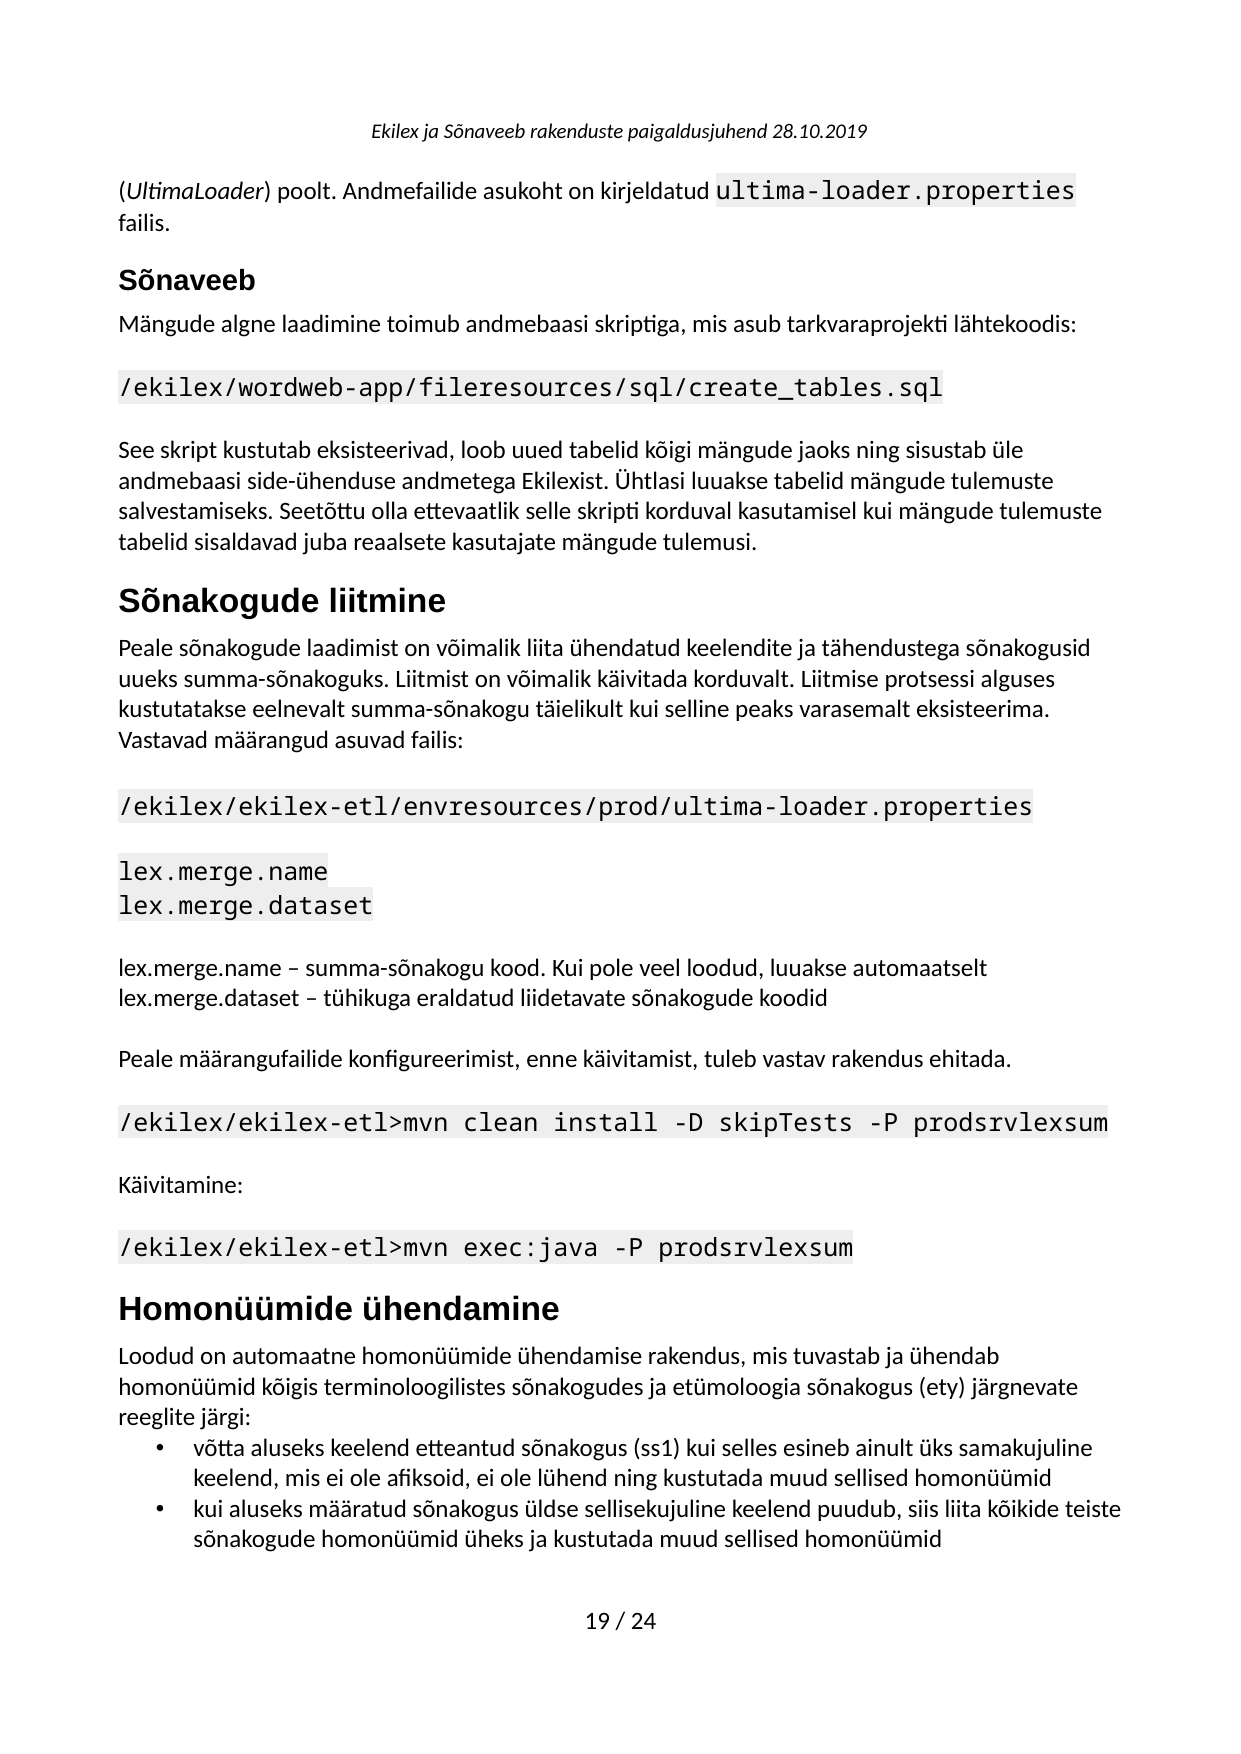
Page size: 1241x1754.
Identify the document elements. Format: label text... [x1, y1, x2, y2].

text (UltimaLoader) poolt. Andmefailide asukoht on kirjeldatud ultima-loader.properties failis. [118, 173, 1122, 238]
text Mängude algne laadimine toimub andmebaasi skriptiga, mis asub tarkvaraprojekti lähtekoodis: [118, 309, 1122, 339]
text Peale sõnakogude laadimist on võimalik liita ühendatud keelendite ja tähendustega sõnakogusid uueks summa-sõnakoguks. Liitmist on võimalik käivitada korduvalt. Liitmise protsessi alguses kustutatakse eelnevalt summa-sõnakogu täielikult kui selline peaks varasemalt eksisteerima. [118, 632, 1122, 724]
text /ekilex/ekilex-etl/envresources/prod/ultima-loader.properties [118, 789, 1122, 823]
list kui aluseks määratud sõnakogus üldse sellisekujuline keelend puudub, siis liita kõikide teiste sõnakogude homonüümid üheks ja kustutada muud sellised homonüümid [156, 1493, 1122, 1554]
text lex.merge.name [118, 853, 1122, 887]
subtitle Sõnakogude liitmine [118, 581, 1122, 620]
list võtta aluseks keelend etteantud sõnakogus (ss1) kui selles esineb ainult üks samakujuline keelend, mis ei ole afiksoid, ei ole lühend ning kustutada muud sellised homonüümid [156, 1432, 1122, 1493]
text /ekilex/ekilex-etl>mvn exec:java -P prodsrvlexsum [118, 1230, 1122, 1264]
text /ekilex/ekilex-etl>mvn clean install -D skipTests -P prodsrvlexsum [118, 1104, 1122, 1138]
text Vastavad määrangud asuvad failis: [118, 724, 1122, 754]
text Peale määrangufailide konfigureerimist, enne käivitamist, tuleb vastav rakendus ehitada. [118, 1043, 1122, 1074]
text /ekilex/wordweb-app/fileresources/sql/create_tables.sql [118, 370, 1122, 404]
subtitle Homonüümide ühendamine [118, 1289, 1122, 1328]
subtitle Sõnaveeb [118, 263, 1122, 296]
text lex.merge.dataset [118, 887, 1122, 921]
text Käivitamine: [118, 1169, 1122, 1199]
text lex.merge.dataset – tühikuga eraldatud liidetavate sõnakogude koodid [118, 982, 1122, 1013]
text lex.merge.name – summa-sõnakogu kood. Kui pole veel loodud, luuakse automaatselt [118, 952, 1122, 982]
text See skript kustutab eksisteerivad, loob uued tabelid kõigi mängude jaoks ning sisustab üle andmebaasi side-ühenduse andmetega Ekilexist. Ühtlasi luuakse tabelid mängude tulemuste salvestamiseks. Seetõttu olla ettevaatlik selle skripti korduval kasutamisel kui mängude tulemuste tabelid sisaldavad juba reaalsete kasutajate mängude tulemusi. [118, 434, 1122, 556]
text Loodud on automaatne homonüümide ühendamise rakendus, mis tuvastab ja ühendab homonüümid kõigis terminoloogilistes sõnakogudes ja etümoloogia sõnakogus (ety) järgnevate reeglite järgi: [118, 1340, 1122, 1432]
